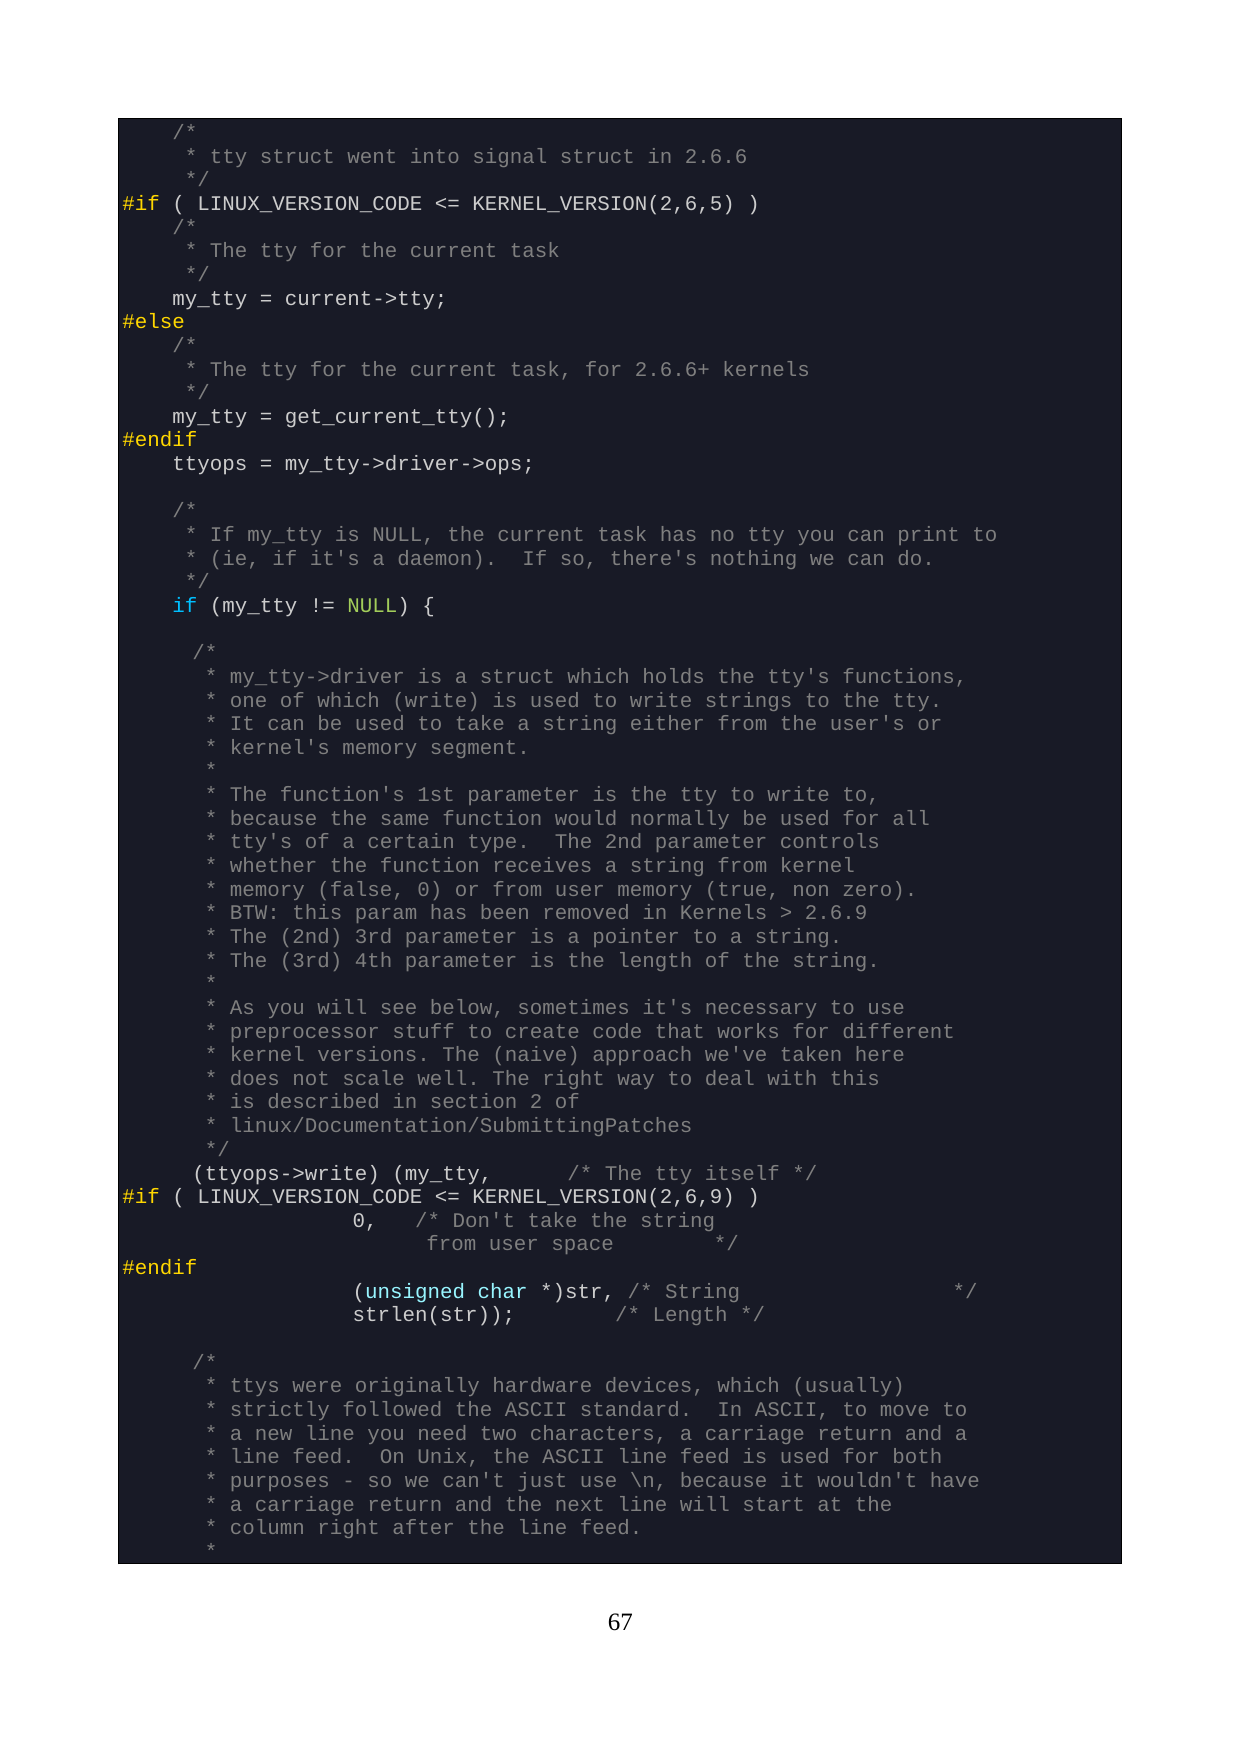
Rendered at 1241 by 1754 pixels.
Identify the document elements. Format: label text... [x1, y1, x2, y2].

text */ [119, 567, 1121, 591]
text from user space */ [119, 1229, 1121, 1253]
text * is described in section 2 of [119, 1088, 1121, 1111]
text (unsigned char *)str, /* String */ [119, 1277, 1121, 1300]
text */ [119, 1135, 1121, 1158]
text * The (2nd) 3rd parameter is a pointer to a string. [119, 922, 1121, 946]
text * column right after the line feed. [119, 1513, 1121, 1537]
text * If my_tty is NULL, the current task has no tty you can print to [119, 520, 1121, 544]
text * BTW: this param has been removed in Kernels > 2.6.9 [119, 898, 1121, 922]
text * line feed. On Unix, the ASCII line feed is used for both [119, 1442, 1121, 1466]
text #endif [119, 426, 1121, 449]
text /* [119, 638, 1121, 662]
text * It can be used to take a string either from the user's or [119, 709, 1121, 733]
text my_tty = current->tty; [119, 284, 1121, 307]
text * strictly followed the ASCII standard. In ASCII, to move to [119, 1395, 1121, 1419]
text (ttyops->write) (my_tty, /* The tty itself */ [119, 1158, 1121, 1182]
text my_tty = get_current_tty(); [119, 402, 1121, 426]
text * ttys were originally hardware devices, which (usually) [119, 1371, 1121, 1395]
text * one of which (write) is used to write strings to the tty. [119, 686, 1121, 709]
text * does not scale well. The right way to deal with this [119, 1064, 1121, 1088]
text * As you will see below, sometimes it's necessary to use [119, 993, 1121, 1017]
text if (my_tty != NULL) { [119, 591, 1121, 615]
text #if ( LINUX_VERSION_CODE <= KERNEL_VERSION(2,6,9) ) [119, 1182, 1121, 1206]
text * [119, 1537, 1121, 1563]
text * a new line you need two characters, a carriage return and a [119, 1419, 1121, 1442]
text ttyops = my_tty->driver->ops; [119, 449, 1121, 473]
text /* [119, 213, 1121, 236]
text /* [119, 496, 1121, 520]
text * The tty for the current task [119, 236, 1121, 260]
text * tty struct went into signal struct in 2.6.6 [119, 142, 1121, 165]
text */ [119, 260, 1121, 284]
text #else [119, 307, 1121, 331]
text */ [119, 378, 1121, 402]
text /* [119, 331, 1121, 354]
text * The (3rd) 4th parameter is the length of the string. [119, 946, 1121, 969]
text * purposes - so we can't just use \n, because it wouldn't have [119, 1466, 1121, 1489]
text * The tty for the current task, for 2.6.6+ kernels [119, 354, 1121, 378]
text * The function's 1st parameter is the tty to write to, [119, 780, 1121, 804]
text 0, /* Don't take the string [119, 1206, 1121, 1229]
text * [119, 969, 1121, 993]
text * because the same function would normally be used for all [119, 804, 1121, 827]
text * preprocessor stuff to create code that works for different [119, 1017, 1121, 1040]
text /* [119, 1348, 1121, 1371]
text * [119, 757, 1121, 780]
text #endif [119, 1253, 1121, 1277]
text */ [119, 165, 1121, 189]
text * my_tty->driver is a struct which holds the tty's functions, [119, 662, 1121, 686]
text * kernel's memory segment. [119, 733, 1121, 757]
text * a carriage return and the next line will start at the [119, 1489, 1121, 1513]
text /* [119, 119, 1121, 142]
text * tty's of a certain type. The 2nd parameter controls [119, 827, 1121, 851]
text * kernel versions. The (naive) approach we've taken here [119, 1040, 1121, 1064]
text * whether the function receives a string from kernel [119, 851, 1121, 875]
text * memory (false, 0) or from user memory (true, non zero). [119, 875, 1121, 898]
text #if ( LINUX_VERSION_CODE <= KERNEL_VERSION(2,6,5) ) [119, 189, 1121, 213]
text * (ie, if it's a daemon). If so, there's nothing we can do. [119, 544, 1121, 567]
text strlen(str)); /* Length */ [119, 1300, 1121, 1324]
text * linux/Documentation/SubmittingPatches [119, 1111, 1121, 1135]
